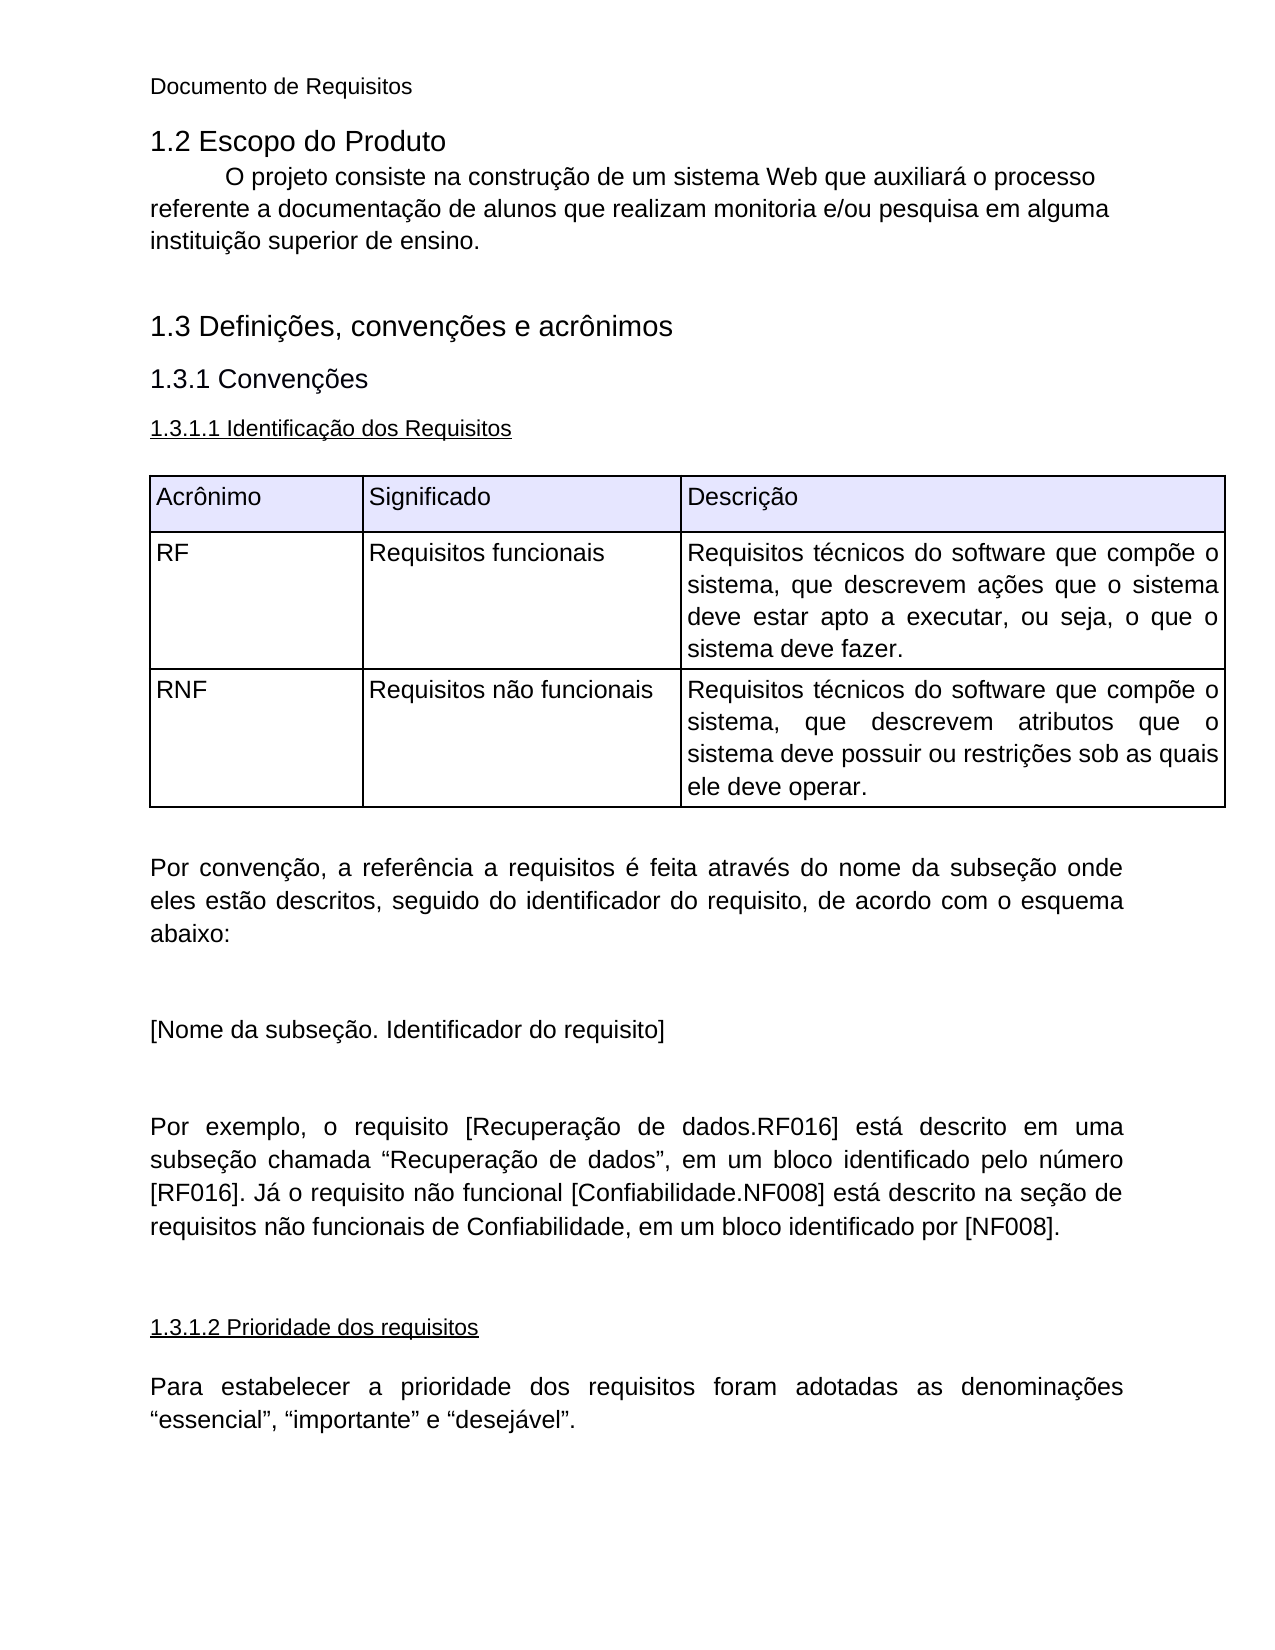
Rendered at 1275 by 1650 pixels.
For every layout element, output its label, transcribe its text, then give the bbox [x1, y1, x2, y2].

table_cell Requisitos funcionais [364, 533, 680, 668]
table_cell Requisitos técnicos do software que compõe o sistema, que descrevem ações que o sistema deve estar apto a executar, ou seja, o que o sistema deve fazer. [682, 533, 1224, 668]
text Por convenção, a referência a requisitos é feita através do nome da subseção onde eles estão descritos, seguido do identificador do requisito, de acordo com o esquema abaixo: [150, 853, 1125, 948]
subtitle 1.3.1.1 Identificação dos Requisitos [150, 416, 1125, 441]
text Por exemplo, o requisito [Recuperação de dados.RF016] está descrito em uma subseção chamada “Recuperação de dados”, em um bloco identificado pelo número [RF016]. Já o requisito não funcional [Confiabilidade.NF008] está descrito na seção de requisitos não funcionais de Confiabilidade, em um bloco identificado por [NF008]. [150, 1112, 1125, 1241]
text Para estabelecer a prioridade dos requisitos foram adotadas as denominações “essencial”, “importante” e “desejável”. [150, 1373, 1125, 1434]
table_cell RF [151, 533, 362, 668]
table_cell RNF [151, 670, 362, 806]
table_header Acrônimo [151, 477, 362, 531]
subtitle 1.3.1.2 Prioridade dos requisitos [150, 1314, 1125, 1340]
table_cell Requisitos técnicos do software que compõe o sistema, que descrevem atributos que o sistema deve possuir ou restrições sob as quais ele deve operar. [682, 670, 1224, 806]
subtitle 1.3 Definições, convenções e acrônimos [150, 310, 1125, 343]
subtitle 1.3.1 Convenções [150, 364, 1125, 394]
table_cell Requisitos não funcionais [364, 670, 680, 806]
text O projeto consiste na construção de um sistema Web que auxiliará o processo referente a documentação de alunos que realizam monitoria e/ou pesquisa em alguma instituição superior de ensino. [150, 162, 1125, 254]
subtitle 1.2 Escopo do Produto [150, 125, 1125, 158]
text [Nome da subseção. Identificador do requisito] [150, 1016, 1125, 1044]
table_header Descrição [682, 477, 1224, 531]
table_header Significado [364, 477, 680, 531]
